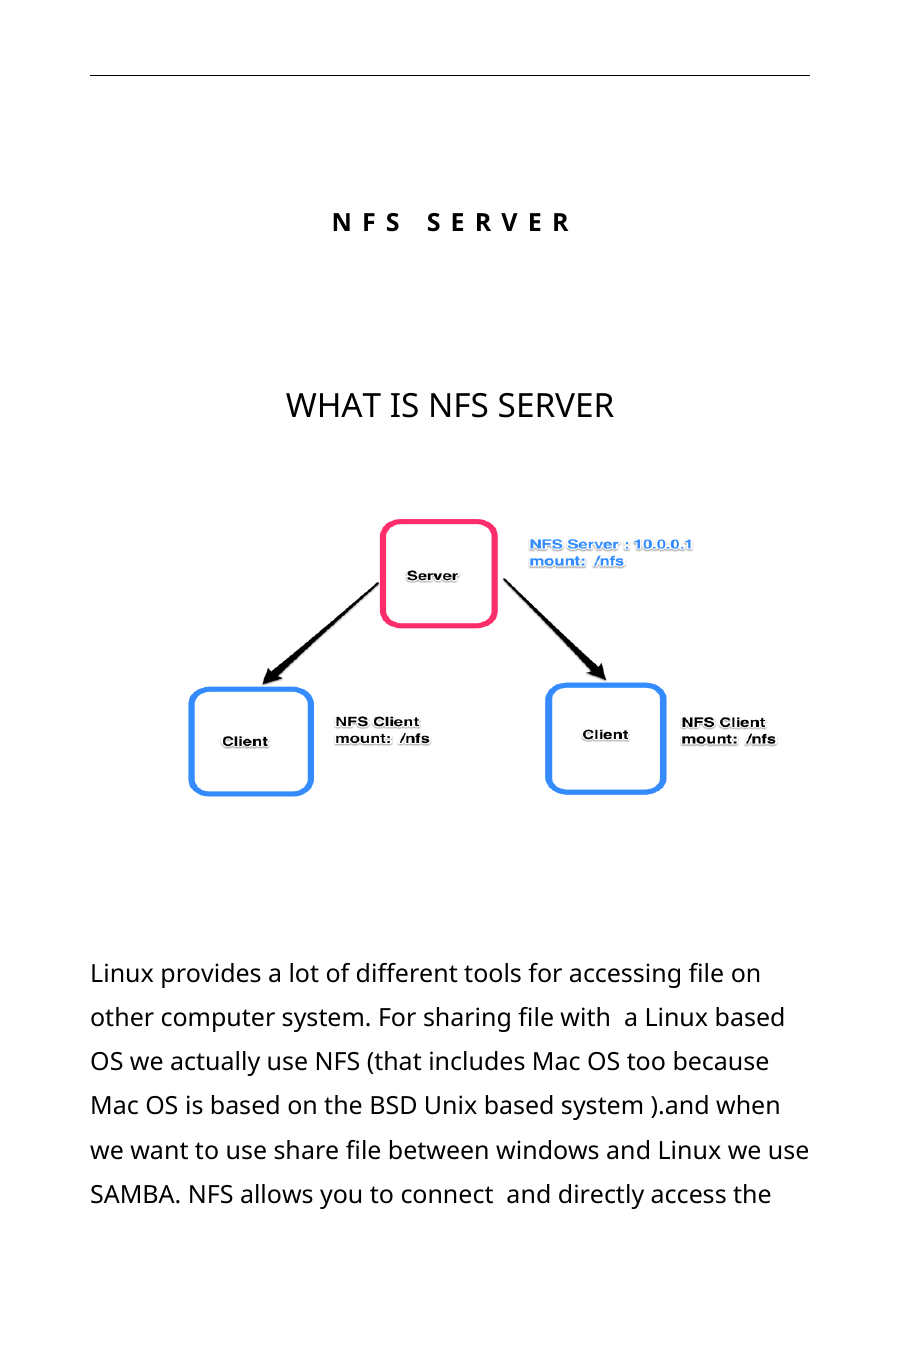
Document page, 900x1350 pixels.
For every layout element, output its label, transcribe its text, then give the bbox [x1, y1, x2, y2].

text Linux provides a lot of different tools for accessing file on other computer system. For sharing file with a Linux based OS we actually use NFS (that includes Mac OS too because Mac OS is based on the BSD Unix based system ).and when we want to use share file between windows and Linux we use SAMBA. NFS allows you to connect and directly access the [90, 955, 810, 1211]
text WHAT IS NFS SERVER [90, 382, 810, 427]
subtitle NFS SERVER [90, 205, 810, 239]
picture [90, 510, 811, 847]
